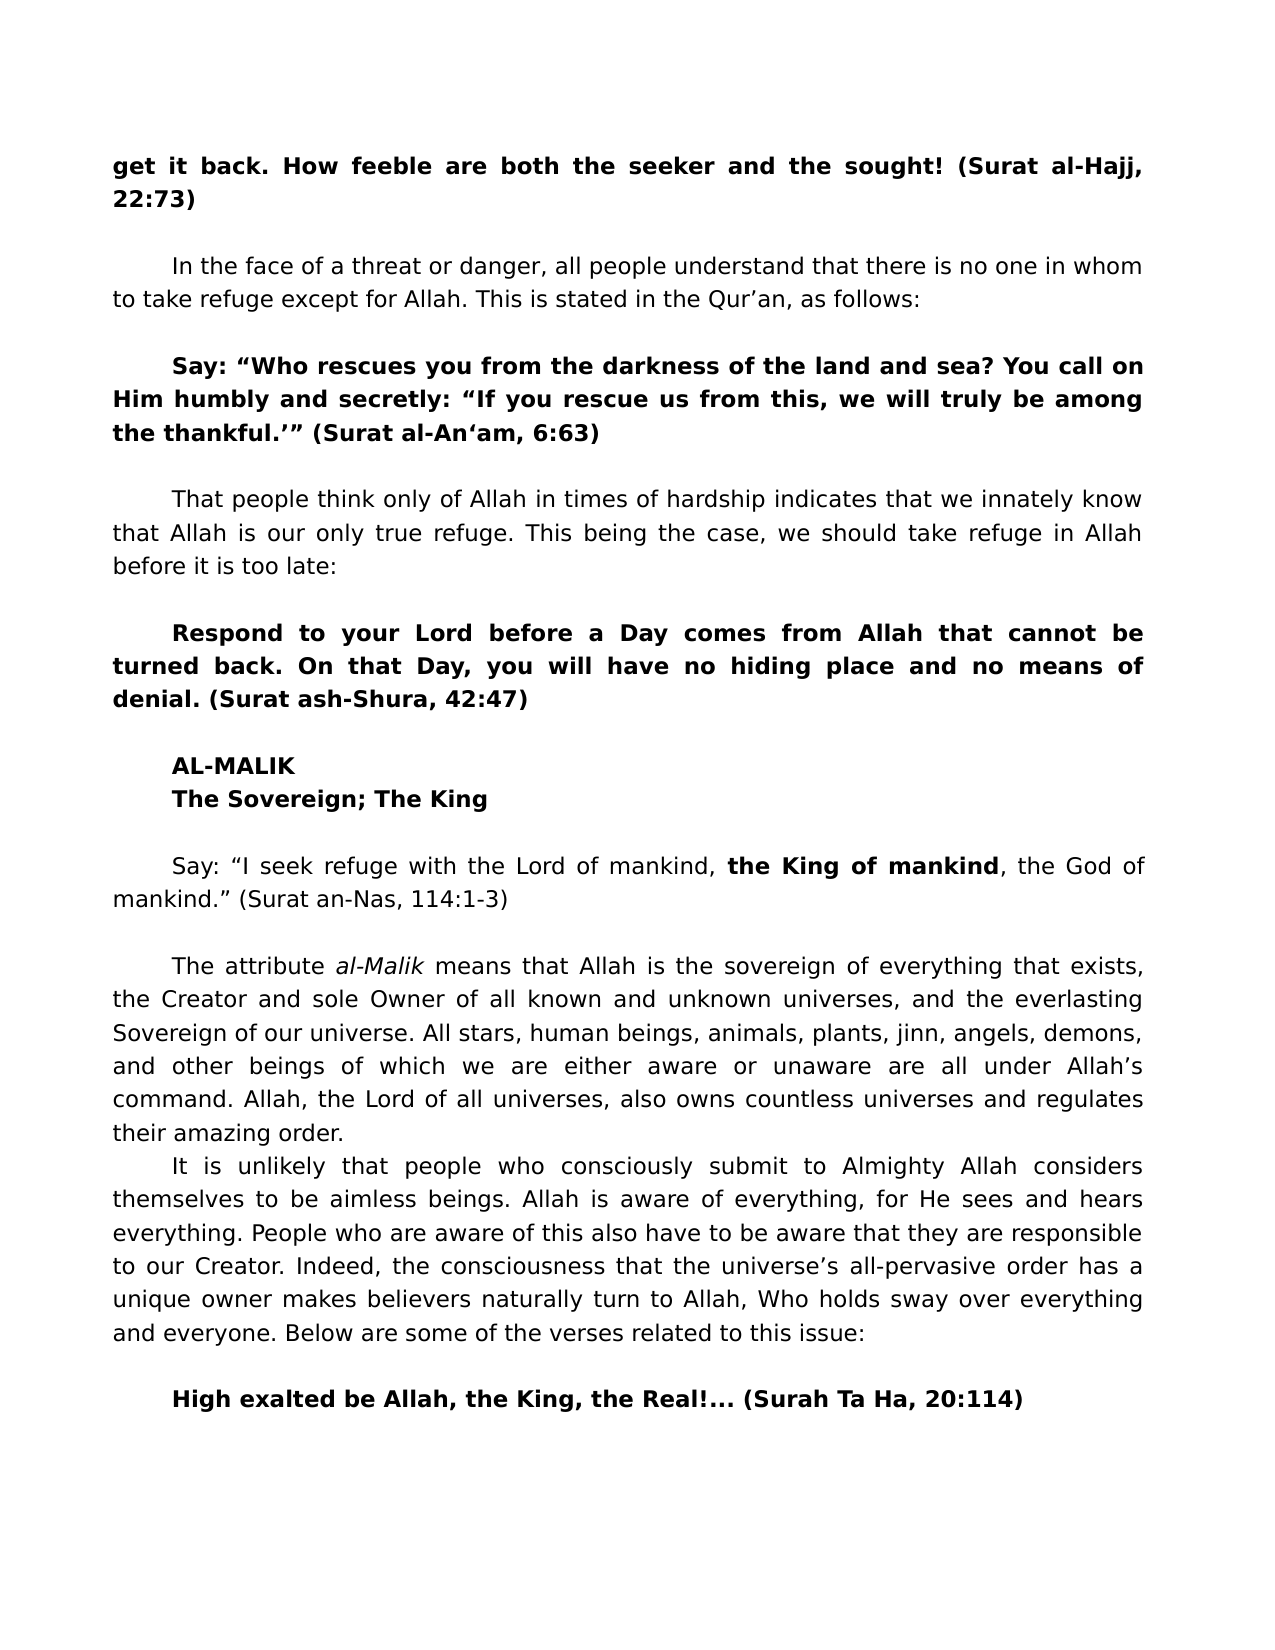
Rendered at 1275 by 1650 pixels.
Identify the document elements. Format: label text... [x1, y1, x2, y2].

text Say: “I seek refuge with the Lord of mankind, the King of mankind, the God of mankind.” (Surat an-Nas, 114:1-3) [112, 848, 1145, 914]
text The Sovereign; The King [112, 781, 1145, 814]
text The attribute al-Malik means that Allah is the sovereign of everything that exists, the Creator and sole Owner of all known and unknown universes, and the everlasting Sovereign of our universe. All stars, human beings, animals, plants, jinn, angels, demons, and other beings of which we are either aware or unaware are all under Allah’s command. Allah, the Lord of all universes, also owns countless universes and regulates their amazing order. [112, 948, 1145, 1148]
text Respond to your Lord before a Day comes from Allah that cannot be turned back. On that Day, you will have no hiding place and no means of denial. (Surat ash-Shura, 42:47) [112, 614, 1145, 714]
text AL-MALIK [112, 748, 1145, 781]
text High exalted be Allah, the King, the Real!... (Surah Ta Ha, 20:114) [112, 1381, 1145, 1414]
text get it back. How feeble are both the seeker and the sought! (Surat al-Hajj, 22:73) [112, 148, 1145, 214]
text In the face of a threat or danger, all people understand that there is no one in whom to take refuge except for Allah. This is stated in the Qur’an, as follows: [112, 248, 1145, 314]
text Say: “Who rescues you from the darkness of the land and sea? You call on Him humbly and secretly: “If you rescue us from this, we will truly be among the thankful.’” (Surat al-An‘am, 6:63) [112, 348, 1145, 448]
text That people think only of Allah in times of hardship indicates that we innately know that Allah is our only true refuge. This being the case, we should take refuge in Allah before it is too late: [112, 481, 1145, 581]
text It is unlikely that people who consciously submit to Almighty Allah considers themselves to be aimless beings. Allah is aware of everything, for He sees and hears everything. People who are aware of this also have to be aware that they are responsible to our Creator. Indeed, the consciousness that the universe’s all-pervasive order has a unique owner makes believers naturally turn to Allah, Who holds sway over everything and everyone. Below are some of the verses related to this issue: [112, 1148, 1145, 1348]
